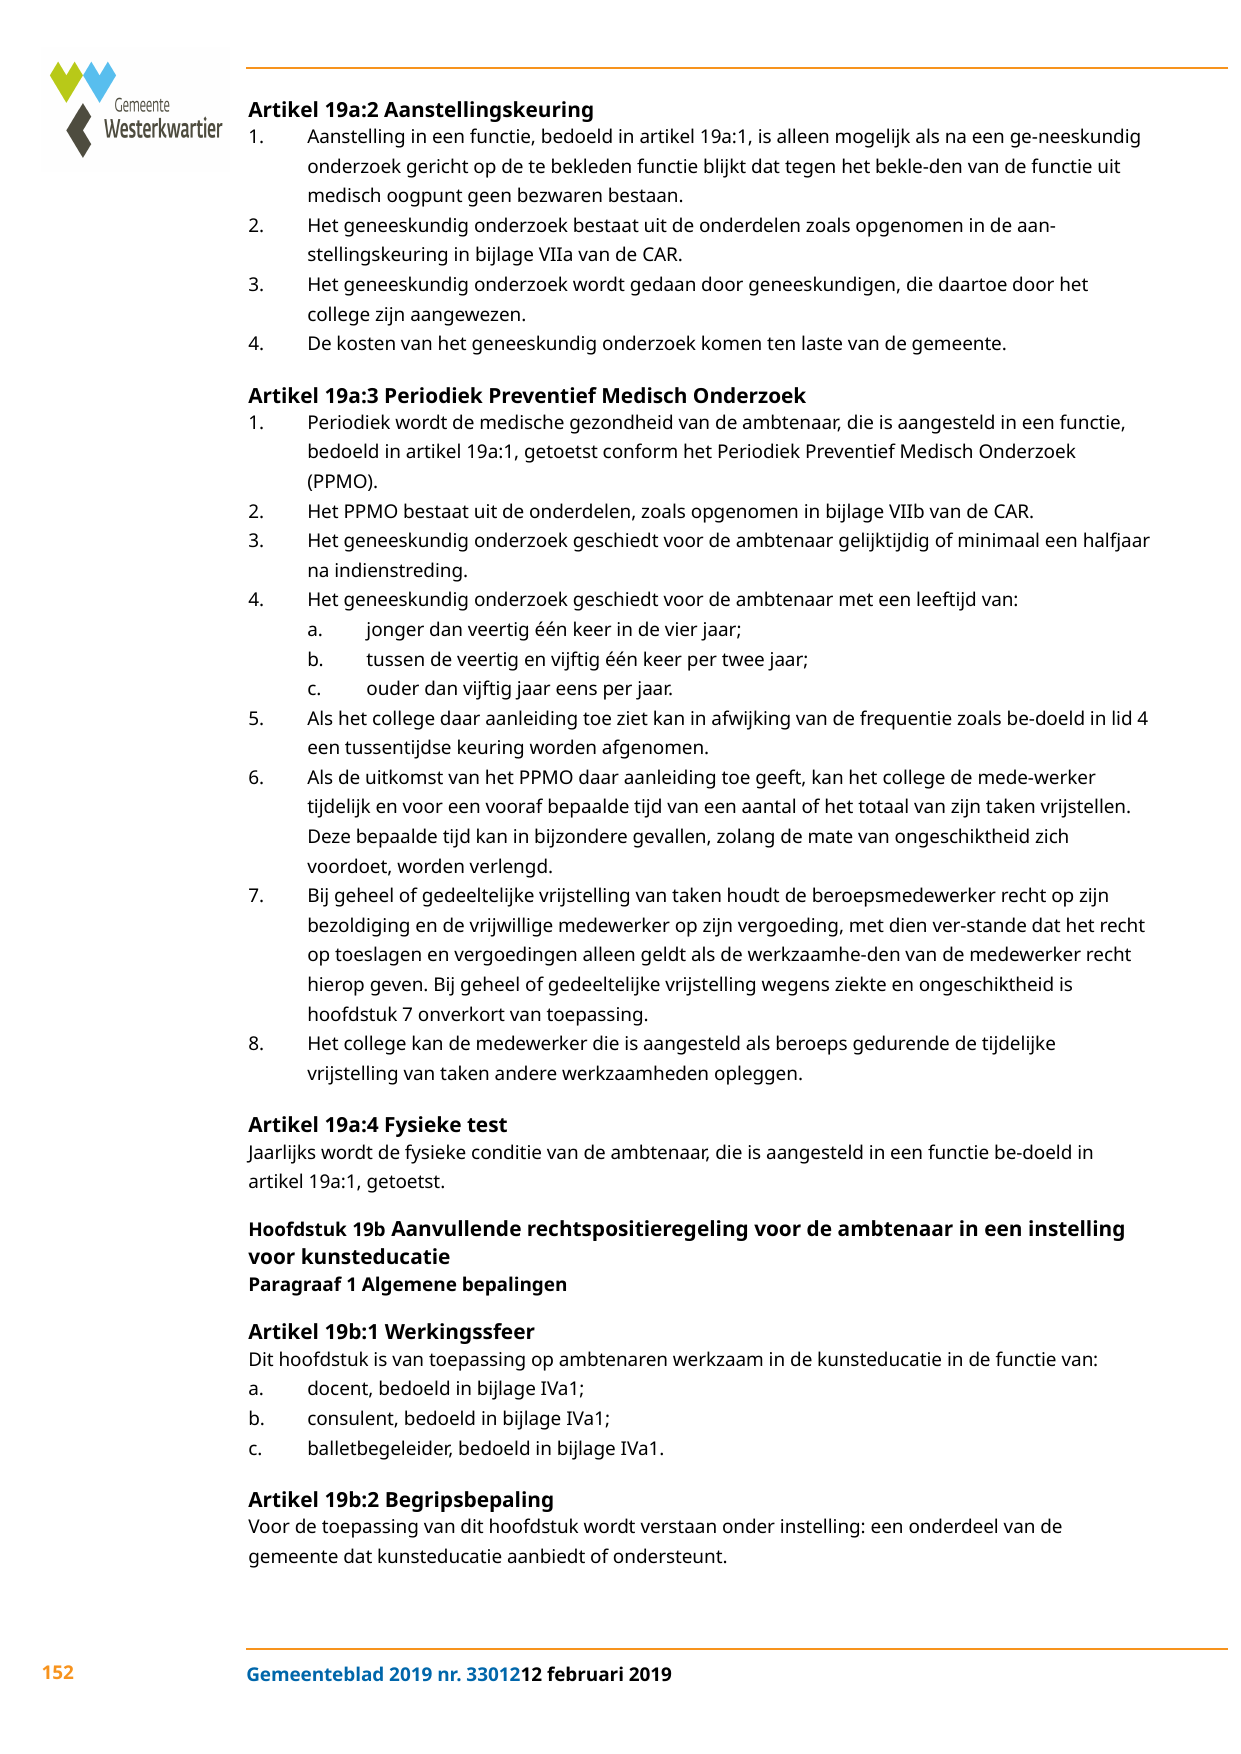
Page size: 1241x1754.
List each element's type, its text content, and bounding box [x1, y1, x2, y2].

text Artikel 19b:2 Begripsbepaling [248, 1485, 1152, 1513]
list Bij geheel of gedeeltelijke vrijstelling van taken houdt de beroepsmedewerker recht op zijn bezoldiging en de vrijwillige medewerker op zijn vergoeding, met dien ver-stande dat het recht op toeslagen en vergoedingen alleen geldt als de werkzaamhe-den van de medewerker recht hierop geven. Bij geheel of gedeeltelijke vrijstelling wegens ziekte en ongeschiktheid is hoofdstuk 7 onverkort van toepassing. [248, 882, 1152, 1027]
text Artikel 19a:2 Aanstellingskeuring [248, 95, 1152, 123]
text Hoofdstuk 19b Aanvullende rechtspositieregeling voor de ambtenaar in een instelling voor kunsteducatie [248, 1214, 1152, 1271]
list consulent, bedoeld in bijlage IVa1; [248, 1405, 1152, 1431]
picture [41, 47, 231, 172]
list Het geneeskundig onderzoek bestaat uit de onderdelen zoals opgenomen in de aan-stellingskeuring in bijlage VIIa van de CAR. [248, 212, 1152, 267]
list Het geneeskundig onderzoek wordt gedaan door geneeskundigen, die daartoe door het college zijn aangewezen. [248, 271, 1152, 326]
text Artikel 19a:4 Fysieke test [248, 1110, 1152, 1139]
list Het geneeskundig onderzoek geschiedt voor de ambtenaar gelijktijdig of minimaal een halfjaar na indienstreding. [248, 527, 1152, 583]
text Jaarlijks wordt de fysieke conditie van de ambtenaar, die is aangesteld in een functie be-doeld in artikel 19a:1, getoetst. [248, 1139, 1152, 1194]
text Dit hoofdstuk is van toepassing op ambtenaren werkzaam in de kunsteducatie in de functie van: [248, 1346, 1152, 1372]
list ouder dan vijftig jaar eens per jaar. [307, 675, 1152, 701]
list Als het college daar aanleiding toe ziet kan in afwijking van de frequentie zoals be-doeld in lid 4 een tussentijdse keuring worden afgenomen. [248, 705, 1152, 760]
list balletbegeleider, bedoeld in bijlage IVa1. [248, 1435, 1152, 1460]
list jonger dan veertig één keer in de vier jaar; [307, 616, 1152, 642]
list De kosten van het geneeskundig onderzoek komen ten laste van de gemeente. [248, 330, 1152, 356]
list Het college kan de medewerker die is aangesteld als beroeps gedurende de tijdelijke vrijstelling van taken andere werkzaamheden opleggen. [248, 1030, 1152, 1086]
list Aanstelling in een functie, bedoeld in artikel 19a:1, is alleen mogelijk als na een ge-neeskundig onderzoek gericht op de te bekleden functie blijkt dat tegen het bekle-den van de functie uit medisch oogpunt geen bezwaren bestaan. [248, 123, 1152, 208]
list docent, bedoeld in bijlage IVa1; [248, 1376, 1152, 1401]
list Het geneeskundig onderzoek geschiedt voor de ambtenaar met een leeftijd van: [248, 587, 1152, 612]
text Artikel 19b:1 Werkingssfeer [248, 1317, 1152, 1346]
list Het PPMO bestaat uit de onderdelen, zoals opgenomen in bijlage VIIb van de CAR. [248, 498, 1152, 524]
text Voor de toepassing van dit hoofdstuk wordt verstaan onder instelling: een onderdeel van de gemeente dat kunsteducatie aanbiedt of ondersteunt. [248, 1513, 1152, 1569]
list tussen de veertig en vijftig één keer per twee jaar; [307, 646, 1152, 672]
list Periodiek wordt de medische gezondheid van de ambtenaar, die is aangesteld in een functie, bedoeld in artikel 19a:1, getoetst conform het Periodiek Preventief Medisch Onderzoek (PPMO). [248, 409, 1152, 494]
list Als de uitkomst van het PPMO daar aanleiding toe geeft, kan het college de mede-werker tijdelijk en voor een vooraf bepaalde tijd van een aantal of het totaal van zijn taken vrijstellen. Deze bepaalde tijd kan in bijzondere gevallen, zolang de mate van ongeschiktheid zich voordoet, worden verlengd. [248, 764, 1152, 879]
text Artikel 19a:3 Periodiek Preventief Medisch Onderzoek [248, 381, 1152, 409]
text Paragraaf 1 Algemene bepalingen [248, 1271, 1152, 1297]
